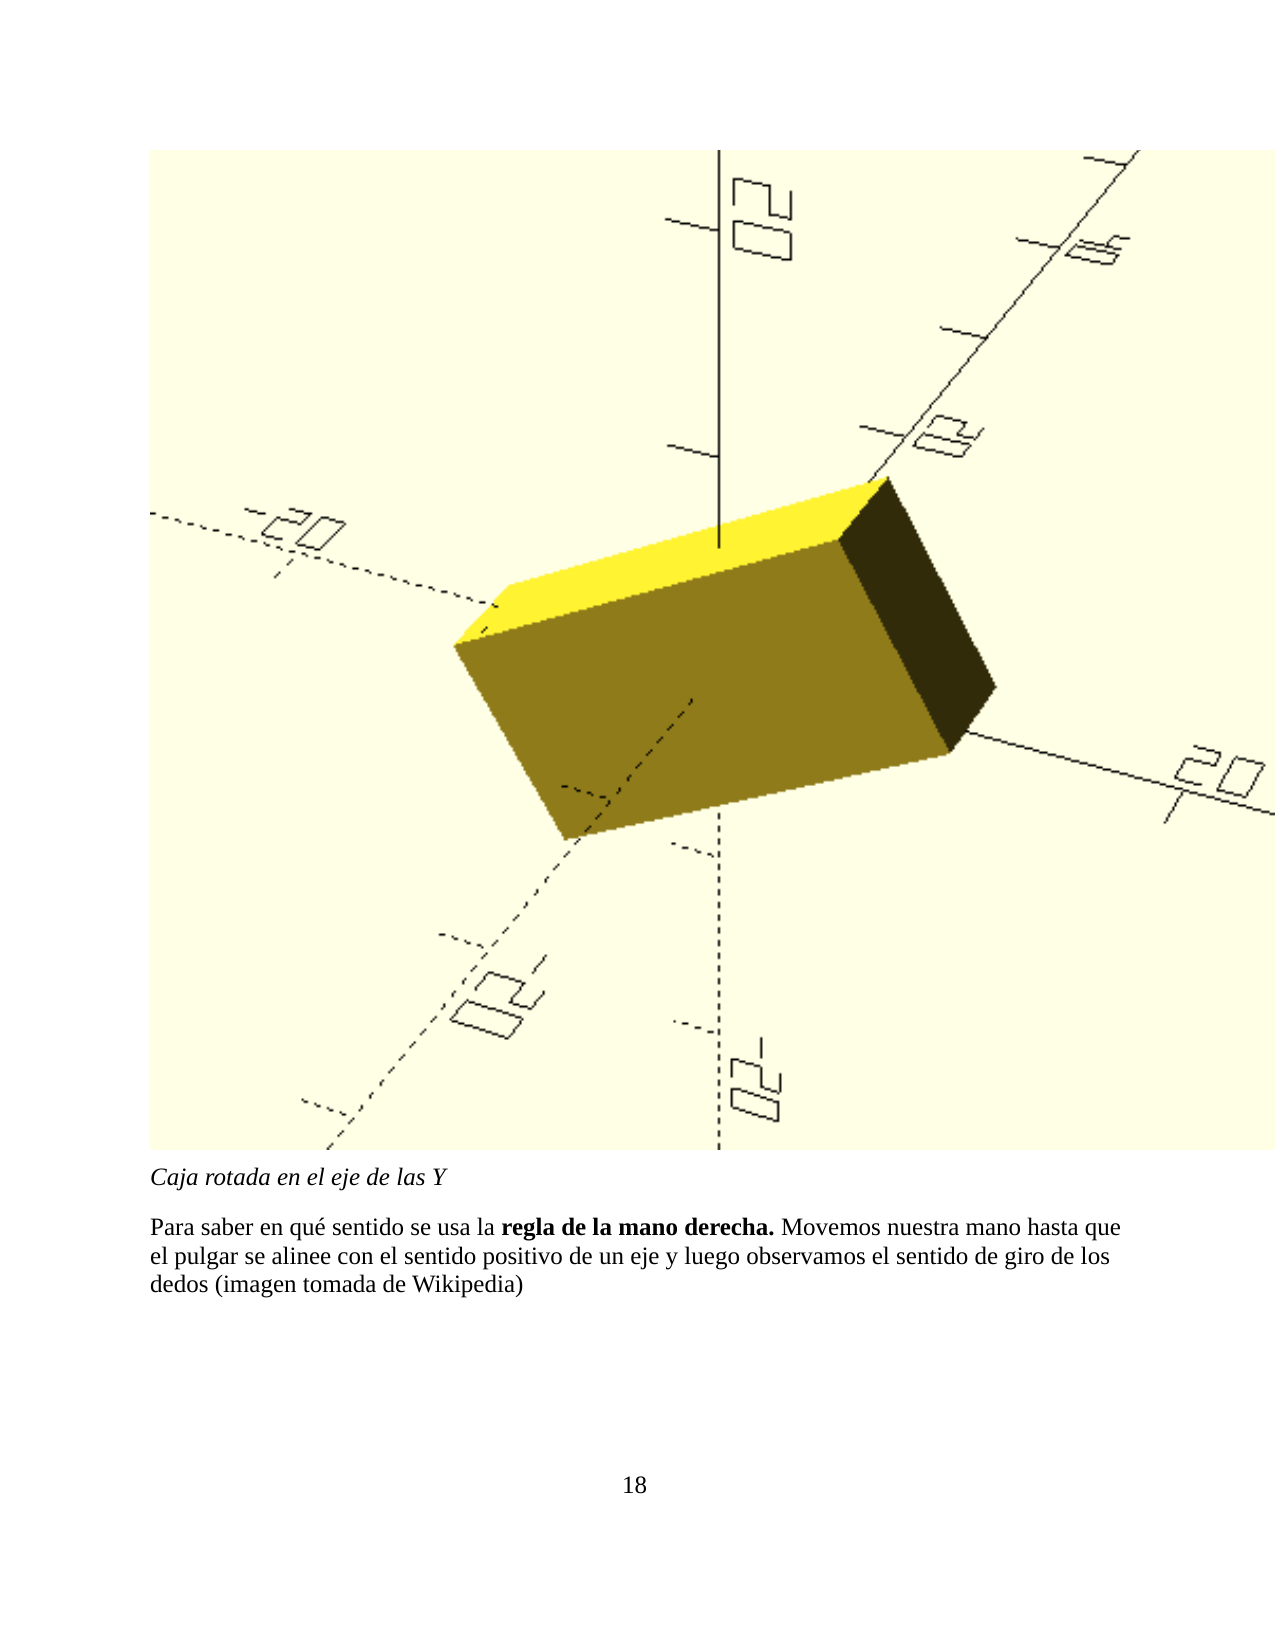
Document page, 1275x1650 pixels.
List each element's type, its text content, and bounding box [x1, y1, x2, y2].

text Caja rotada en el eje de las Y [150, 1162, 1125, 1191]
picture [150, 150, 1275, 1150]
text Para saber en qué sentido se usa la regla de la mano derecha. Movemos nuestra mano hasta que el pulgar se alinee con el sentido positivo de un eje y luego observamos el sentido de giro de los dedos (imagen tomada de Wikipedia) [150, 1212, 1125, 1298]
